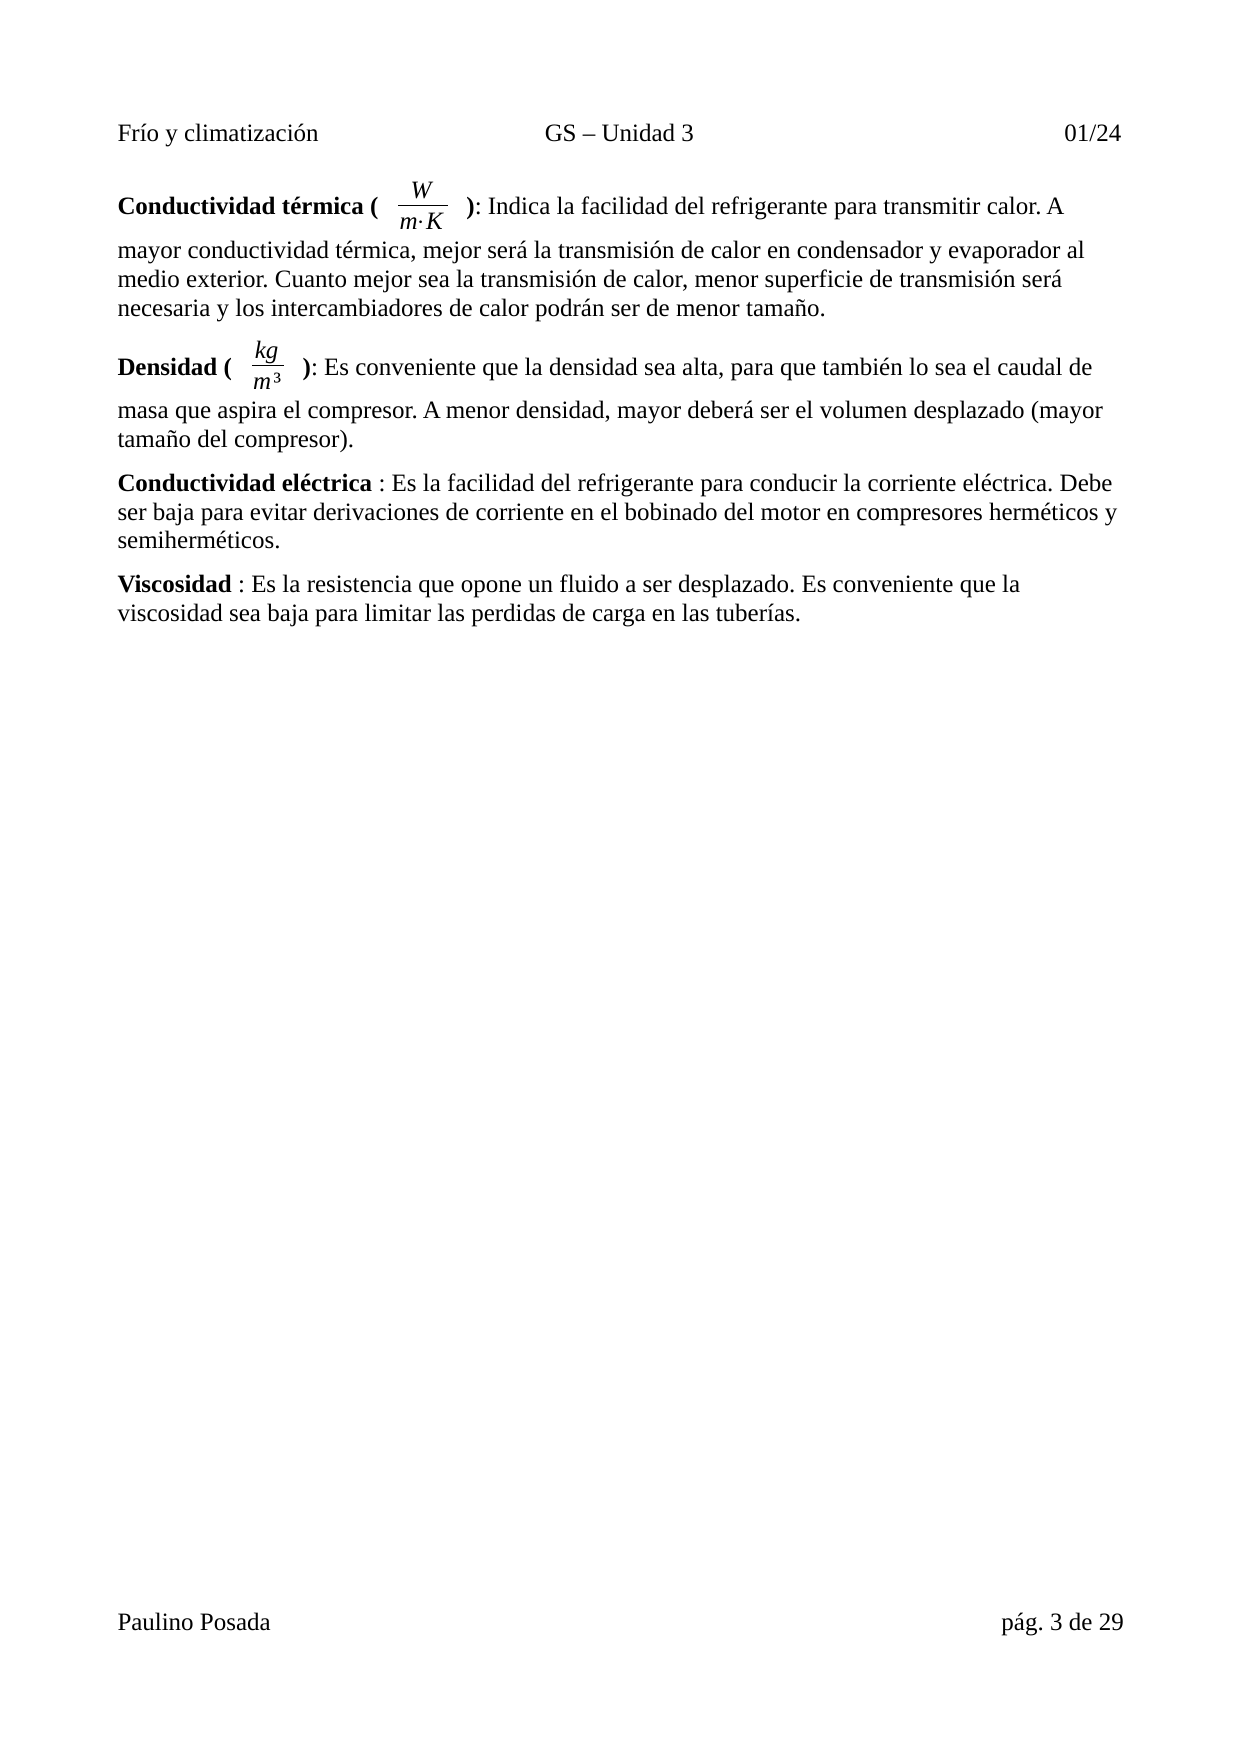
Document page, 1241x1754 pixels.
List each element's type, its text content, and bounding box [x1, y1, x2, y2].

text Densidad (): Es conveniente que la densidad sea alta, para que también lo sea el caudal de masa que aspira el compresor. A menor densidad, mayor deberá ser el volumen desplazado (mayor tamaño del compresor). [117, 337, 1123, 453]
text Conductividad eléctrica : Es la facilidad del refrigerante para conducir la corriente eléctrica. Debe ser baja para evitar derivaciones de corriente en el bobinado del motor en compresores herméticos y semiherméticos. [117, 468, 1123, 554]
text Conductividad térmica (): Indica la facilidad del refrigerante para transmitir calor. A mayor conductividad térmica, mejor será la transmisión de calor en condensador y evaporador al medio exterior. Cuanto mejor sea la transmisión de calor, menor superficie de transmisión será necesaria y los intercambiadores de calor podrán ser de menor tamaño. [117, 176, 1123, 322]
text Viscosidad : Es la resistencia que opone un fluido a ser desplazado. Es conveniente que la viscosidad sea baja para limitar las perdidas de carga en las tuberías. [117, 569, 1123, 627]
